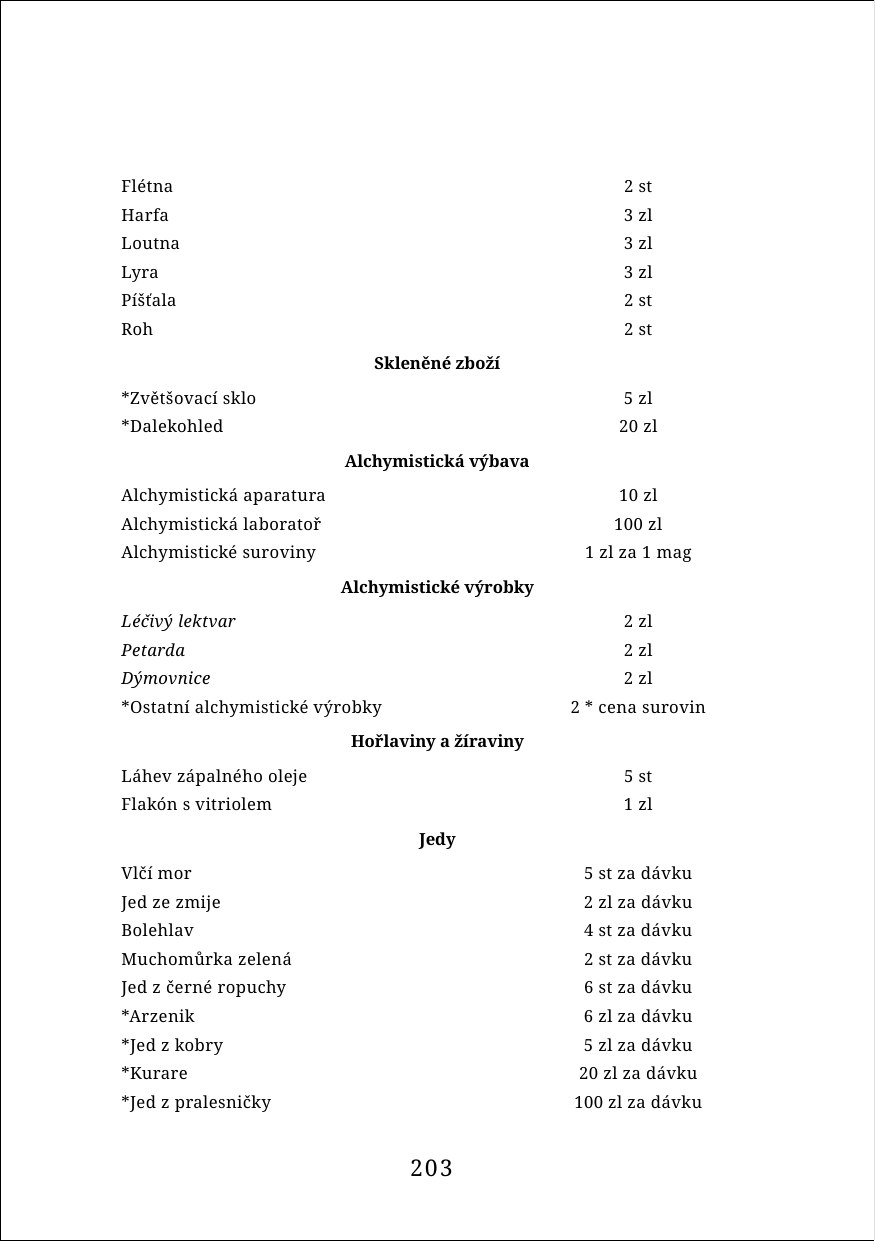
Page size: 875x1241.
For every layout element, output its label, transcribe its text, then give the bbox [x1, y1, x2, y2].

table_cell *Jed z pralesničky [118, 1088, 520, 1116]
table_cell *Arzenik [118, 1002, 520, 1030]
table_cell Vlčí mor [118, 859, 520, 888]
table_cell 6 st za dávku [520, 973, 756, 1002]
table_cell 5 st za dávku [520, 859, 756, 888]
table_cell 3 zl [520, 229, 756, 257]
table_cell 2 st [520, 172, 756, 200]
table_cell *Kurare [118, 1059, 520, 1087]
table_cell Flakón s vitriolem [118, 790, 520, 819]
table_cell Alchymistická laboratoř [118, 510, 520, 538]
table_cell Muchomůrka zelená [118, 945, 520, 973]
table_cell Alchymistické výrobky [118, 567, 756, 607]
table_cell 5 st [520, 762, 756, 790]
table_cell Alchymistická výbava [118, 441, 756, 481]
table_cell 5 zl [520, 384, 756, 412]
table_cell Píšťala [118, 286, 520, 314]
table_cell 1 zl za 1 mag [520, 538, 756, 567]
table_cell Alchymistické suroviny [118, 538, 520, 567]
table_cell Jed ze zmije [118, 888, 520, 916]
table_cell 4 st za dávku [520, 916, 756, 945]
table_cell Flétna [118, 172, 520, 200]
table_cell *Ostatní alchymistické výrobky [118, 693, 520, 721]
table_cell 2 * cena surovin [520, 693, 756, 721]
table_cell 10 zl [520, 481, 756, 509]
table_cell Bolehlav [118, 916, 520, 945]
table_cell 2 zl [520, 636, 756, 664]
table_cell 6 zl za dávku [520, 1002, 756, 1030]
table_cell 3 zl [520, 200, 756, 229]
table_cell 2 zl za dávku [520, 888, 756, 916]
table_cell *Zvětšovací sklo [118, 384, 520, 412]
table_cell 2 st [520, 315, 756, 343]
table_cell Láhev zápalného oleje [118, 762, 520, 790]
table_cell 1 zl [520, 790, 756, 819]
table_cell 2 zl [520, 607, 756, 636]
table_cell *Dalekohled [118, 412, 520, 441]
table_cell Jedy [118, 819, 756, 859]
table_cell Léčivý lektvar [118, 607, 520, 636]
table_cell Roh [118, 315, 520, 343]
table_cell *Jed z kobry [118, 1030, 520, 1059]
table_cell Alchymistická aparatura [118, 481, 520, 509]
table_cell 2 st za dávku [520, 945, 756, 973]
table_cell 20 zl [520, 412, 756, 441]
table_cell Petarda [118, 636, 520, 664]
table_cell 2 zl [520, 664, 756, 693]
table_cell 20 zl za dávku [520, 1059, 756, 1087]
table_cell 100 zl za dávku [520, 1088, 756, 1116]
table_cell Harfa [118, 200, 520, 229]
table_cell Loutna [118, 229, 520, 257]
table_cell 100 zl [520, 510, 756, 538]
table_cell Dýmovnice [118, 664, 520, 693]
table_cell Hořlaviny a žíraviny [118, 721, 756, 762]
table_cell Skleněné zboží [118, 343, 756, 383]
table_cell Jed z černé ropuchy [118, 973, 520, 1002]
table_cell 5 zl za dávku [520, 1030, 756, 1059]
table_cell Lyra [118, 258, 520, 286]
table_cell 3 zl [520, 258, 756, 286]
table_cell 2 st [520, 286, 756, 314]
